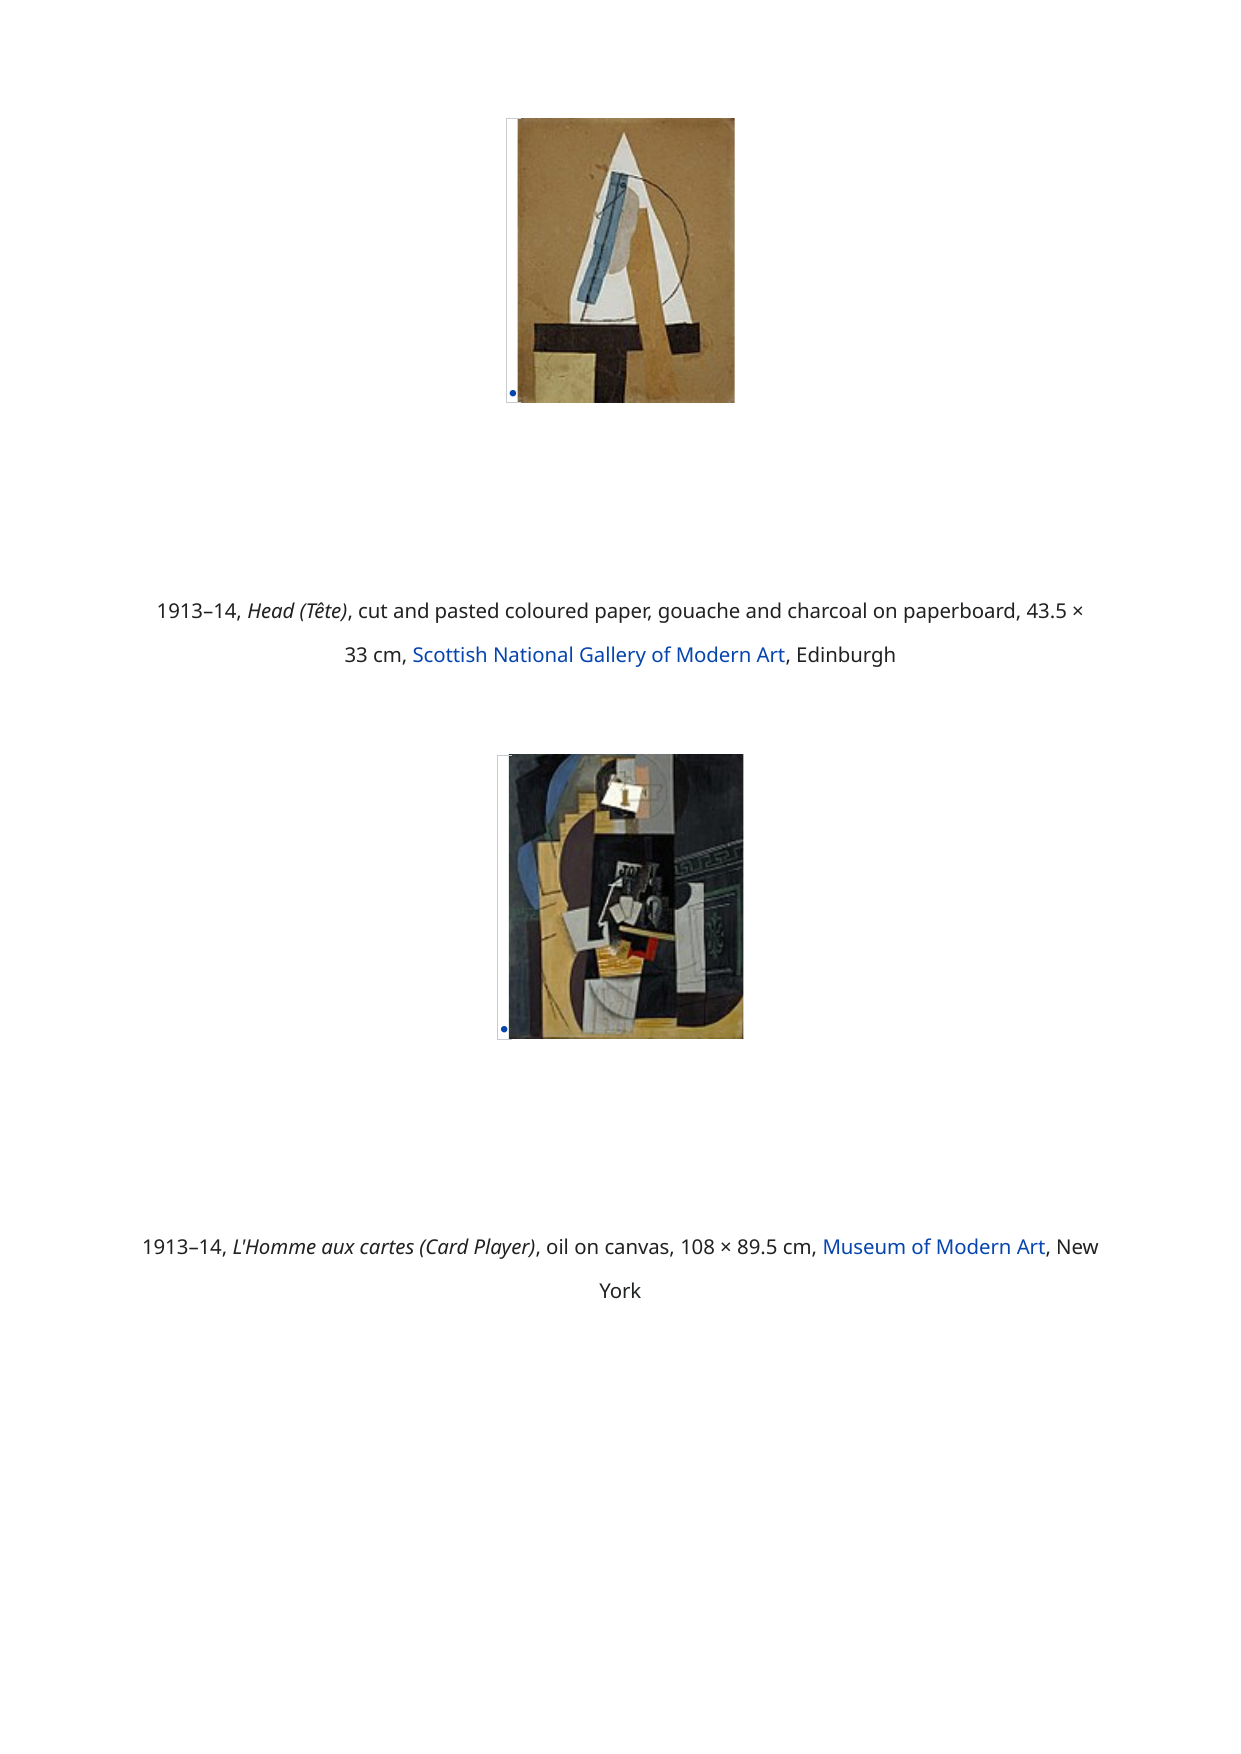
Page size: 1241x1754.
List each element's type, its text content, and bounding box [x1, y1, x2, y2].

picture [517, 118, 735, 403]
list 1913–14, L'Homme aux cartes (Card Player), oil on canvas, 108 × 89.5 cm, Museum of Modern Art, New York [118, 1233, 1122, 1305]
picture [508, 754, 744, 1039]
list 1913–14, Head (Tête), cut and pasted coloured paper, gouache and charcoal on paperboard, 43.5 × 33 cm, Scottish National Gallery of Modern Art, Edinburgh [118, 597, 1122, 668]
